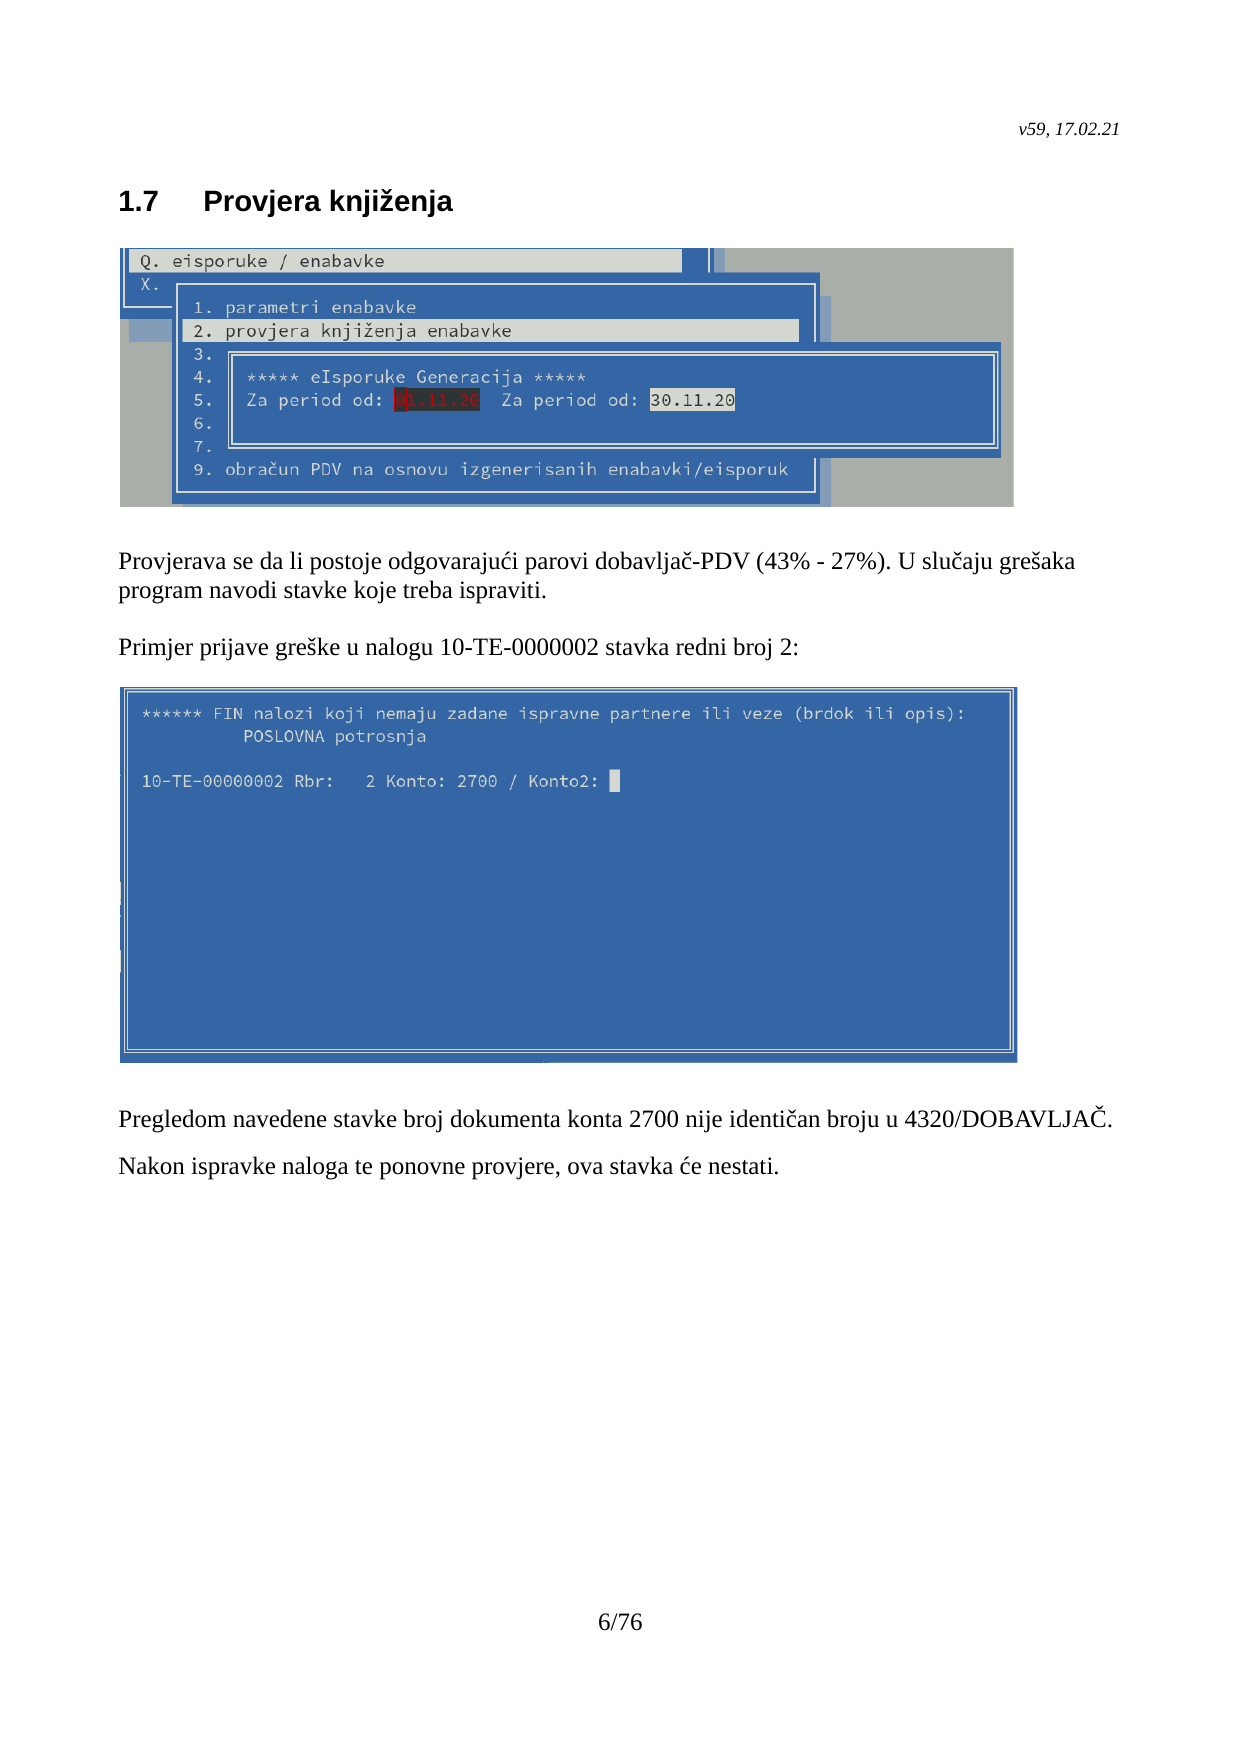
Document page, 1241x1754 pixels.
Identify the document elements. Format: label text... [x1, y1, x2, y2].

text Provjerava se da li postoje odgovarajući parovi dobavljač-PDV (43% - 27%). U slučaju grešaka program navodi stavke koje treba ispraviti. [118, 546, 1122, 604]
subtitle Provjera knjiženja [118, 184, 1122, 217]
text Primjer prijave greške u nalogu 10-TE-0000002 stavka redni broj 2: [118, 632, 1122, 661]
picture [120, 687, 1018, 1063]
subtitle Nakon ispravke naloga te ponovne provjere, ova stavka će nestati. [118, 1151, 1122, 1180]
subtitle Pregledom navedene stavke broj dokumenta konta 2700 nije identičan broju u 4320/DOBAVLJAČ. [118, 1104, 1122, 1133]
picture [120, 248, 1014, 507]
